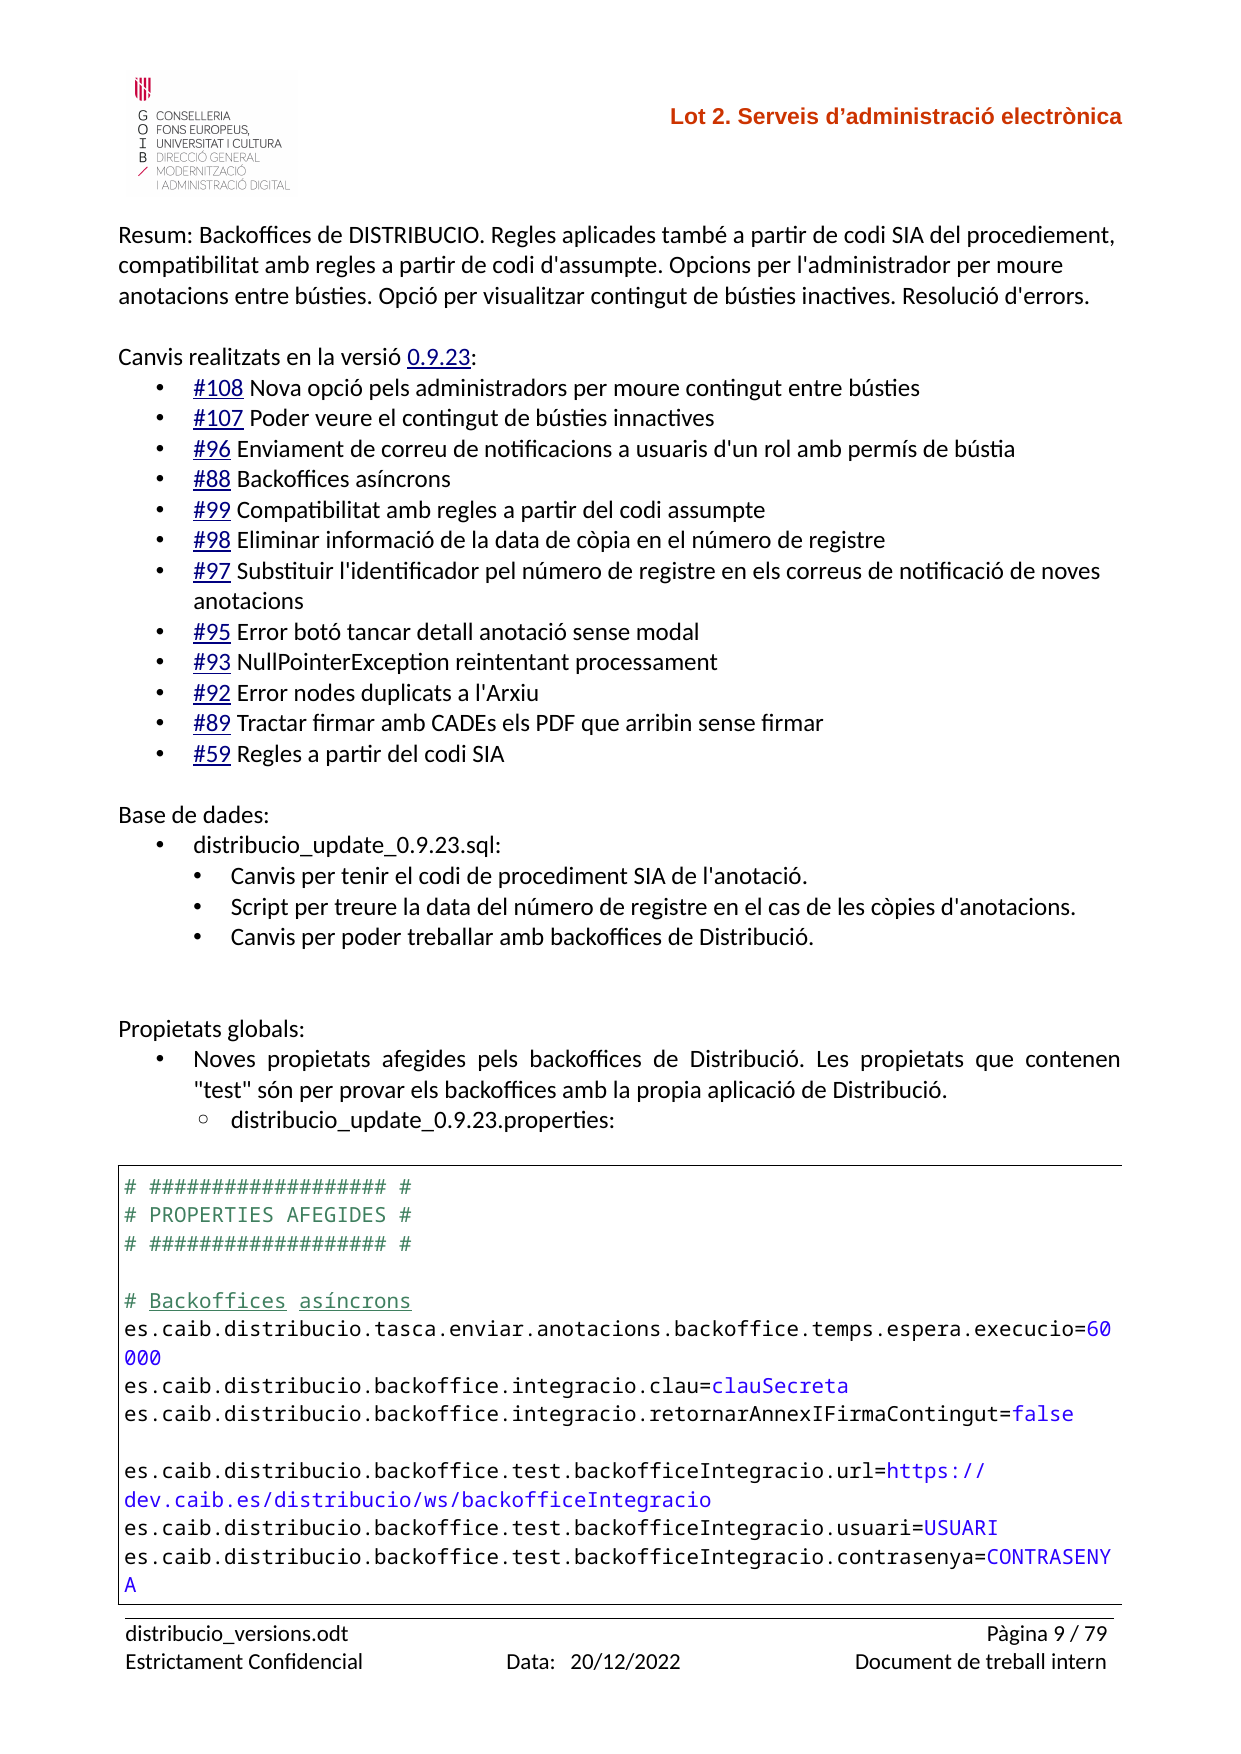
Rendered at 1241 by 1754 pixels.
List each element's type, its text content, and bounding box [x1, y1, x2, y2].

text Canvis realitzats en la versió 0.9.23: [118, 341, 1122, 372]
list #59 Regles a partir del codi SIA [156, 738, 1122, 768]
list #107 Poder veure el contingut de bústies innactives [156, 402, 1122, 433]
list Noves propietats afegides pels backoffices de Distribució. Les propietats que contenen "test" són per provar els backoffices amb la propia aplicació de Distribució. [156, 1043, 1122, 1104]
list #88 Backoffices asíncrons [156, 463, 1122, 494]
list #95 Error botó tancar detall anotació sense modal [156, 616, 1122, 646]
picture [126, 70, 299, 197]
list #93 NullPointerException reintentant processament [156, 646, 1122, 677]
table_header # ################### # # PROPERTIES AFEGIDES # # ################### # # Backoffices asíncrons es.caib.distribucio.tasca.enviar.anotacions.backoffice.temps.espera.execucio=60000 es.caib.distribucio.backoffice.integracio.clau=clauSecreta es.caib.distribucio.backoffice.integracio.retornarAnnexIFirmaContingut=false es.caib.distribucio.backoffice.test.backofficeIntegracio.url=https://dev.caib.es/distribucio/ws/backofficeIntegracio es.caib.distribucio.backoffice.test.backofficeIntegracio.usuari=USUARI es.caib.distribucio.backoffice.test.backofficeIntegracio.contrasenya=CONTRASENYA [119, 1166, 1122, 1604]
text Base de dades: [118, 799, 1122, 829]
list distribucio_update_0.9.23.properties: [193, 1104, 1122, 1135]
list distribucio_update_0.9.23.sql: [156, 829, 1122, 860]
list Canvis per poder treballar amb backoffices de Distribució. [193, 921, 1122, 952]
list #92 Error nodes duplicats a l'Arxiu [156, 677, 1122, 707]
list #108 Nova opció pels administradors per moure contingut entre bústies [156, 372, 1122, 402]
text Propietats globals: [118, 1013, 1122, 1043]
list #99 Compatibilitat amb regles a partir del codi assumpte [156, 494, 1122, 524]
list #97 Substituir l'identificador pel número de registre en els correus de notificació de noves anotacions [156, 555, 1122, 616]
list #96 Enviament de correu de notificacions a usuaris d'un rol amb permís de bústia [156, 433, 1122, 463]
list #89 Tractar firmar amb CADEs els PDF que arribin sense firmar [156, 707, 1122, 738]
list #98 Eliminar informació de la data de còpia en el número de registre [156, 524, 1122, 555]
list Script per treure la data del número de registre en el cas de les còpies d'anotacions. [193, 891, 1122, 921]
list Canvis per tenir el codi de procediment SIA de l'anotació. [193, 860, 1122, 891]
text Resum: Backoffices de DISTRIBUCIO. Regles aplicades també a partir de codi SIA del procediement, compatibilitat amb regles a partir de codi d'assumpte. Opcions per l'administrador per moure anotacions entre bústies. Opció per visualitzar contingut de bústies inactives. Resolució d'errors. [118, 219, 1122, 311]
